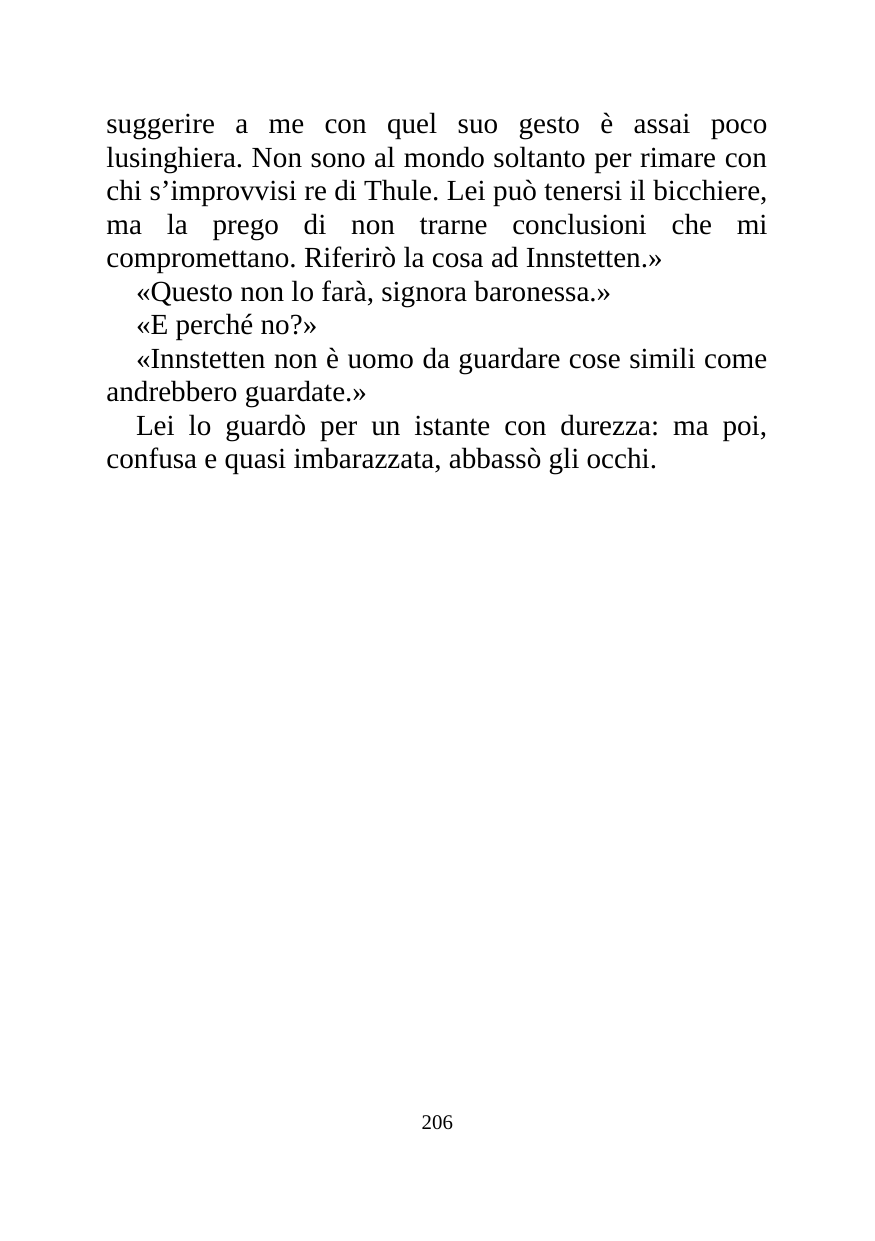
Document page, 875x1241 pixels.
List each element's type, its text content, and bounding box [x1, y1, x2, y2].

text «E perché no?» [106, 307, 768, 341]
text Lei lo guardò per un istante con durezza: ma poi, confusa e quasi imbarazzata, abbassò gli occhi. [106, 408, 768, 475]
text «Questo non lo farà, signora baronessa.» [106, 274, 768, 307]
text «Innstetten non è uomo da guardare cose simili come andrebbero guardate.» [106, 341, 768, 408]
text suggerire a me con quel suo gesto è assai poco lusinghiera. Non sono al mondo soltanto per rimare con chi s’improvvisi re di Thule. Lei può tenersi il bicchiere, ma la prego di non trarne conclusioni che mi compromettano. Riferirò la cosa ad Innstetten.» [106, 106, 768, 274]
